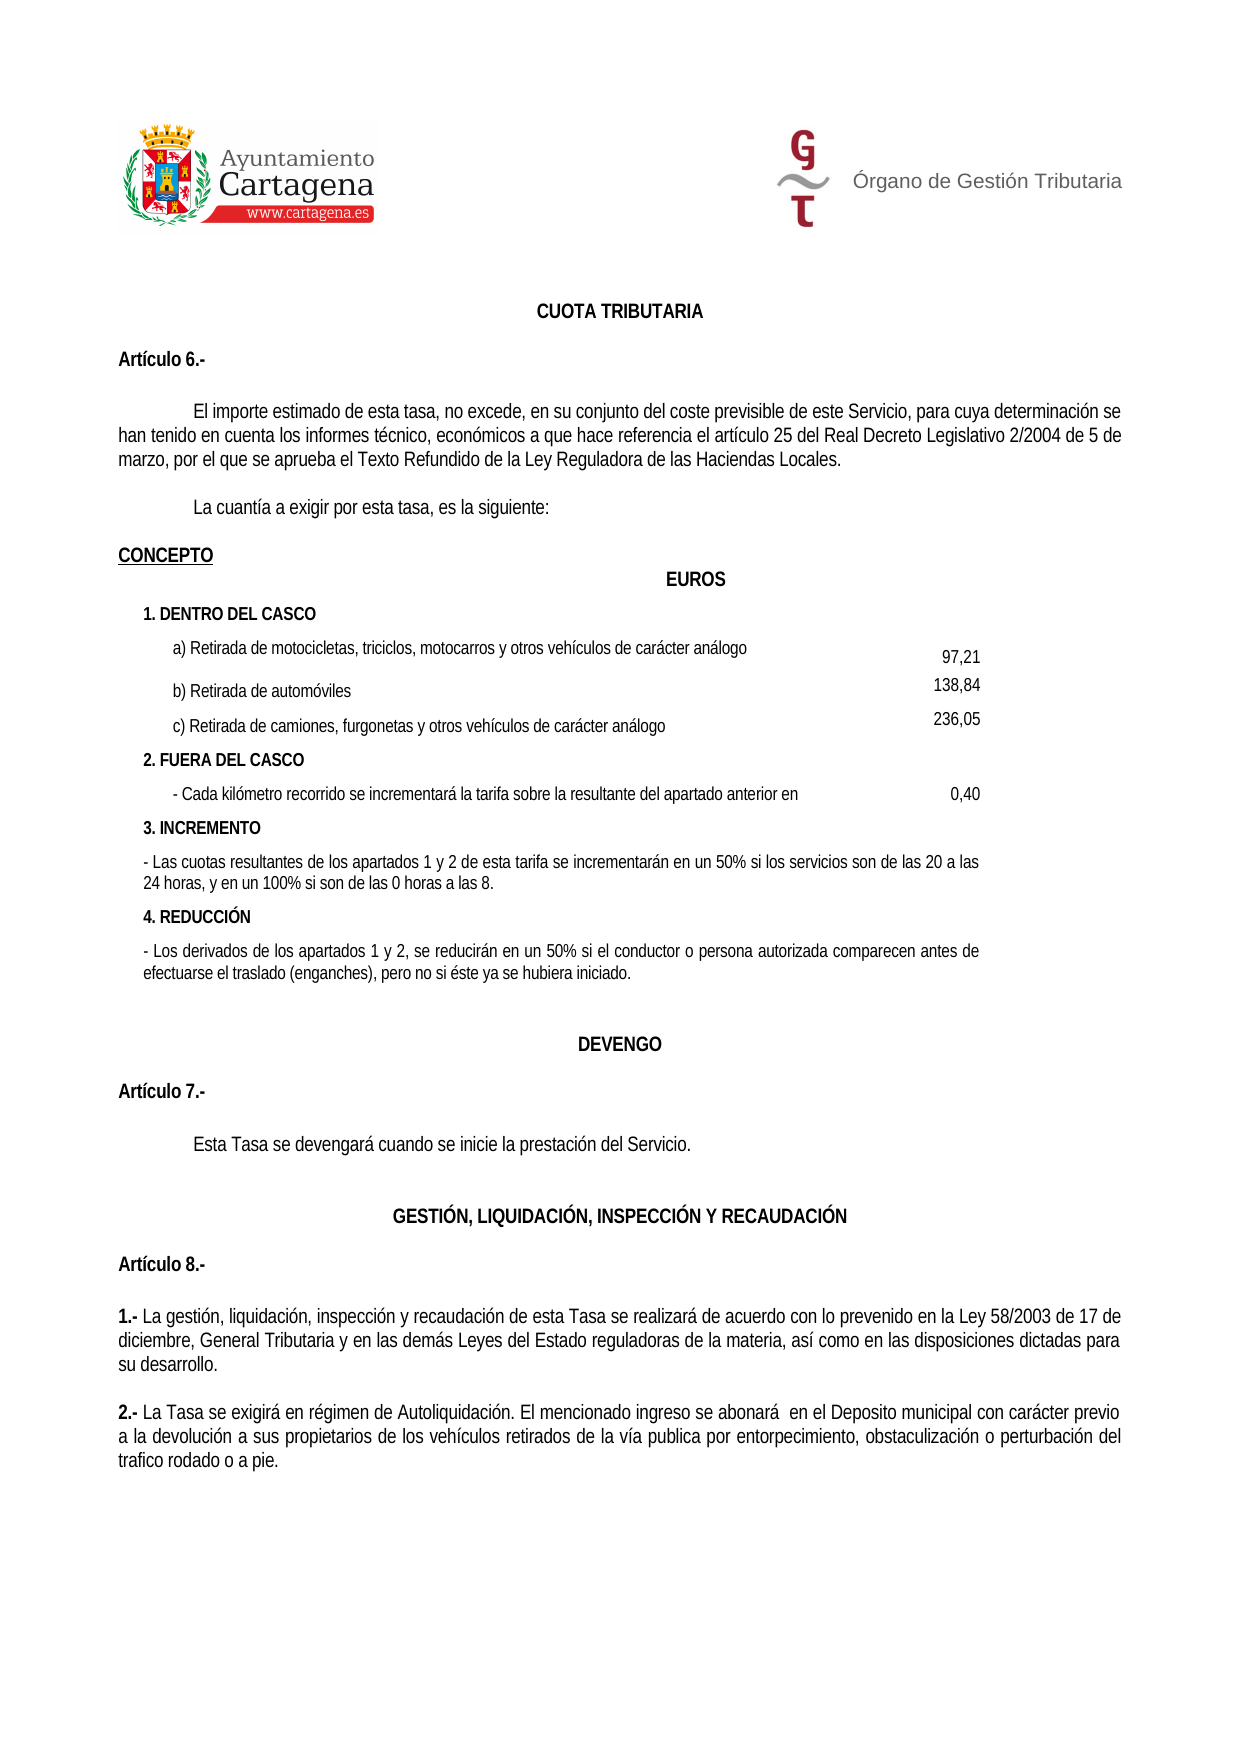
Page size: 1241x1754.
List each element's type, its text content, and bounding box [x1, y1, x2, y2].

table_cell - Los derivados de los apartados 1 y 2, se reducirán en un 50% si el conductor o persona autorizada comparecen antes de efectuarse el traslado (enganches), pero no si éste ya se hubiera iniciado. [136, 928, 988, 983]
table_cell 3. INCREMENTO [136, 804, 884, 838]
picture [117, 119, 379, 236]
table_header 1. DENTRO DEL CASCO [136, 591, 884, 625]
text Artículo 8.- [118, 1252, 1122, 1276]
table_cell 2. FUERA DEL CASCO [136, 736, 884, 770]
text El importe estimado de esta tasa, no excede, en su conjunto del coste previsible de este Servicio, para cuya determinación se han tenido en cuenta los informes técnico, económicos a que hace referencia el artículo 25 del Real Decreto Legislativo 2/2004 de 5 de marzo, por el que se aprueba el Texto Refundido de la Ley Reguladora de las Haciendas Locales. [118, 399, 1122, 471]
table_cell a) Retirada de motocicletas, triciclos, motocarros y otros vehículos de carácter análogo [136, 625, 884, 668]
text GESTIÓN, LIQUIDACIÓN, INSPECCIÓN Y RECAUDACIÓN [118, 1204, 1122, 1228]
table_cell 236,05 [884, 702, 988, 736]
table_cell [884, 804, 988, 838]
text Esta Tasa se devengará cuando se inicie la prestación del Servicio. [118, 1132, 1122, 1156]
table_cell - Cada kilómetro recorrido se incrementará la tarifa sobre la resultante del apartado anterior en [136, 770, 884, 804]
table_cell - Las cuotas resultantes de los apartados 1 y 2 de esta tarifa se incrementarán en un 50% si los servicios son de las 20 a las 24 horas, y en un 100% si son de las 0 horas a las 8. [136, 838, 988, 894]
table_cell 4. REDUCCIÓN [136, 894, 884, 928]
table_cell 97,21 [884, 625, 988, 668]
text DEVENGO [118, 1031, 1122, 1055]
text 2.- La Tasa se exigirá en régimen de Autoliquidación. El mencionado ingreso se abonará en el Deposito municipal con carácter previo a la devolución a sus propietarios de los vehículos retirados de la vía publica por entorpecimiento, obstaculización o perturbación del trafico rodado o a pie. [118, 1400, 1122, 1472]
table_cell [884, 894, 988, 928]
table_cell 138,84 [884, 668, 988, 702]
table_header [884, 591, 988, 625]
text Artículo 6.- [118, 346, 1122, 370]
text La cuantía a exigir por esta tasa, es la siguiente: [118, 495, 1122, 519]
text CUOTA TRIBUTARIA [118, 298, 1122, 322]
table_cell c) Retirada de camiones, furgonetas y otros vehículos de carácter análogo [136, 702, 884, 736]
text Artículo 7.- [118, 1079, 1122, 1103]
table_cell 0,40 [884, 770, 988, 804]
table_cell [884, 736, 988, 770]
table_cell b) Retirada de automóviles [136, 668, 884, 702]
text 1.- La gestión, liquidación, inspección y recaudación de esta Tasa se realizará de acuerdo con lo prevenido en la Ley 58/2003 de 17 de diciembre, General Tributaria y en las demás Leyes del Estado reguladoras de la materia, así como en las disposiciones dictadas para su desarrollo. [118, 1304, 1122, 1376]
text CONCEPTO EUROS [118, 543, 1122, 591]
